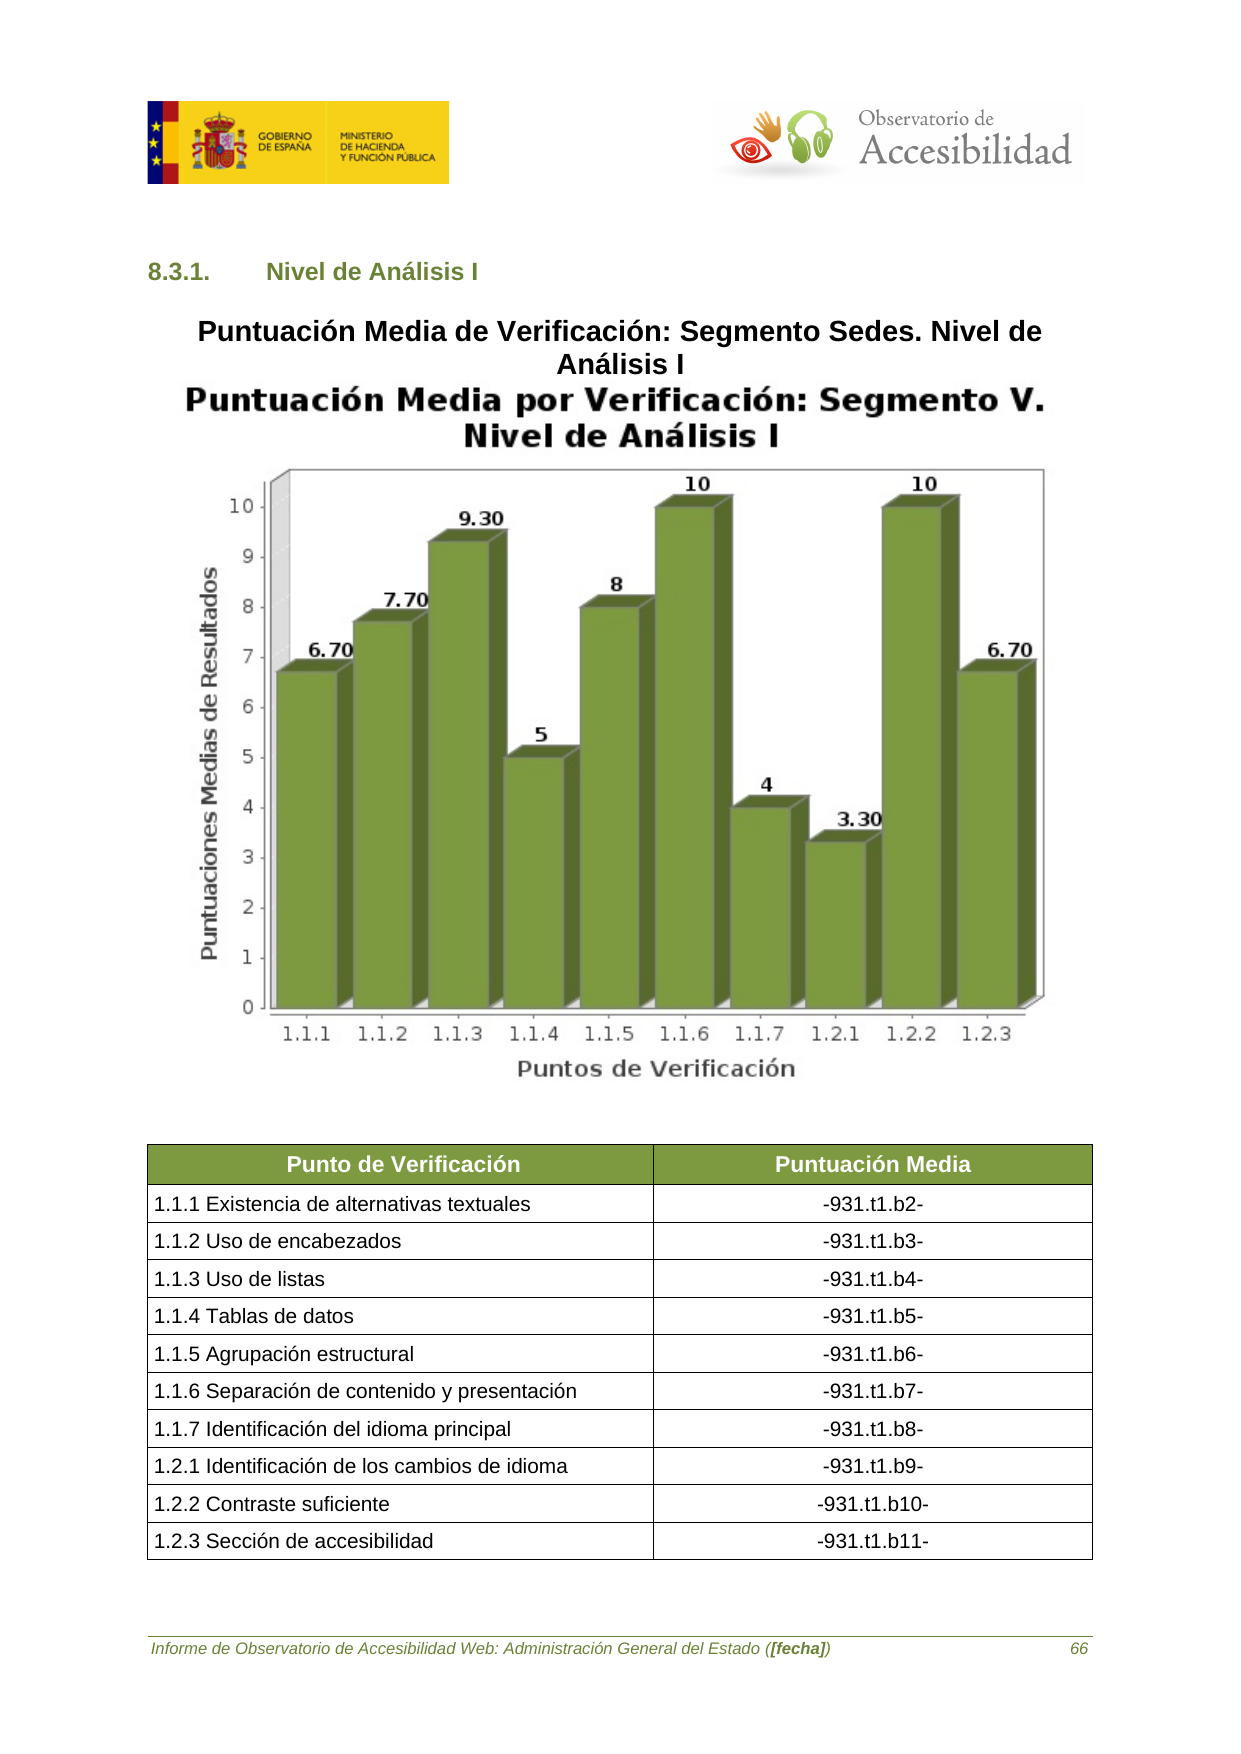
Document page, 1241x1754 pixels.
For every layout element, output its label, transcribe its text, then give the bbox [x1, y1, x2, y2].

table_cell -931.t1.b4- [654, 1260, 1092, 1297]
table_cell 1.2.1 Identificación de los cambios de idioma [148, 1448, 653, 1484]
table_cell 1.1.6 Separación de contenido y presentación [148, 1373, 653, 1409]
table_cell 1.1.4 Tablas de datos [148, 1298, 653, 1334]
table_cell -931.t1.b5- [654, 1298, 1092, 1334]
table_cell -931.t1.b7- [654, 1373, 1092, 1409]
table_cell 1.1.1 Existencia de alternativas textuales [148, 1185, 653, 1222]
table_cell -931.t1.b6- [654, 1335, 1092, 1372]
table_cell -931.t1.b2- [654, 1185, 1092, 1222]
table_cell 1.1.3 Uso de listas [148, 1260, 653, 1297]
table_cell -931.t1.b11- [654, 1523, 1092, 1559]
table_header Punto de Verificación [148, 1145, 653, 1184]
table_cell -931.t1.b8- [654, 1410, 1092, 1447]
table_cell -931.t1.b9- [654, 1448, 1092, 1484]
table_cell 1.2.2 Contraste suficiente [148, 1485, 653, 1522]
table_cell -931.t1.b3- [654, 1223, 1092, 1259]
picture [147, 101, 450, 184]
text Puntuación Media de Verificación: Segmento Sedes. Nivel de Análisis I [148, 314, 1092, 381]
subtitle Nivel de Análisis I [148, 257, 1092, 286]
table_cell 1.1.5 Agrupación estructural [148, 1335, 653, 1372]
table_header Puntuación Media [654, 1145, 1092, 1184]
table_cell 1.1.2 Uso de encabezados [148, 1223, 653, 1259]
table_cell 1.1.7 Identificación del idioma principal [148, 1410, 653, 1447]
picture [710, 101, 1086, 184]
table_cell -931.t1.b10- [654, 1485, 1092, 1522]
picture [178, 380, 1062, 1091]
table_cell 1.2.3 Sección de accesibilidad [148, 1523, 653, 1559]
